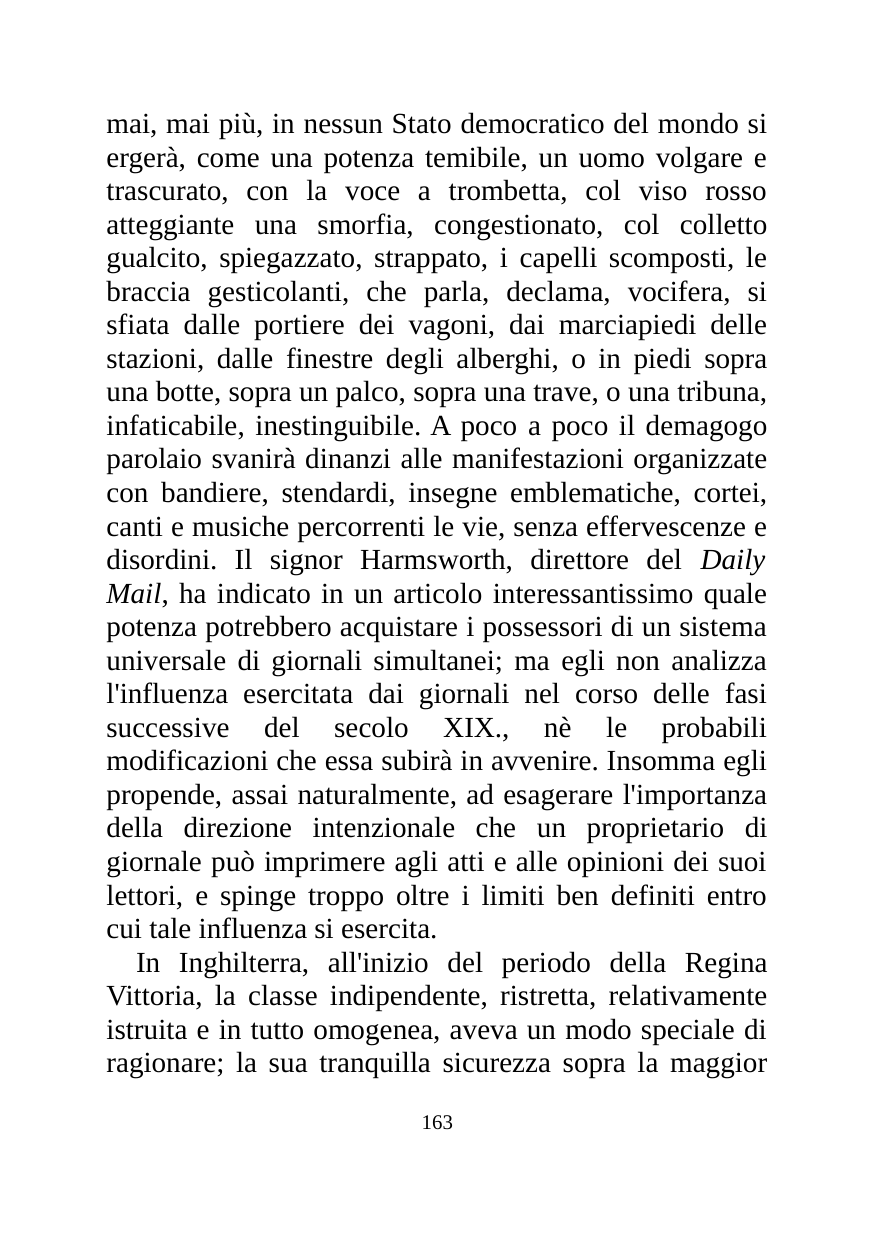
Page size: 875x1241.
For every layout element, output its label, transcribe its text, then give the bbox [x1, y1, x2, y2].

text mai, mai più, in nessun Stato democratico del mondo si ergerà, come una potenza temibile, un uomo volgare e trascurato, con la voce a trombetta, col viso rosso atteggiante una smorfia, congestionato, col colletto gualcito, spiegazzato, strappato, i capelli scomposti, le braccia gesticolanti, che parla, declama, vocifera, si sfiata dalle portiere dei vagoni, dai marciapiedi delle stazioni, dalle finestre degli alberghi, o in piedi sopra una botte, sopra un palco, sopra una trave, o una tribuna, infaticabile, inestinguibile. A poco a poco il demagogo parolaio svanirà dinanzi alle manifestazioni organizzate con bandiere, stendardi, insegne emblematiche, cortei, canti e musiche percorrenti le vie, senza effervescenze e disordini. Il signor Harmsworth, direttore del Daily Mail, ha indicato in un articolo interessantissimo quale potenza potrebbero acquistare i possessori di un sistema universale di giornali simultanei; ma egli non analizza l'influenza esercitata dai giornali nel corso delle fasi successive del secolo XIX., nè le probabili modificazioni che essa subirà in avvenire. Insomma egli propende, assai naturalmente, ad esagerare l'importanza della direzione intenzionale che un proprietario di giornale può imprimere agli atti e alle opinioni dei suoi lettori, e spinge troppo oltre i limiti ben definiti entro cui tale influenza si esercita. [106, 106, 768, 945]
text In Inghilterra, all'inizio del periodo della Regina Vittoria, la classe indipendente, ristretta, relativamente istruita e in tutto omogenea, aveva un modo speciale di ragionare; la sua tranquilla sicurezza sopra la maggior [106, 945, 768, 1079]
